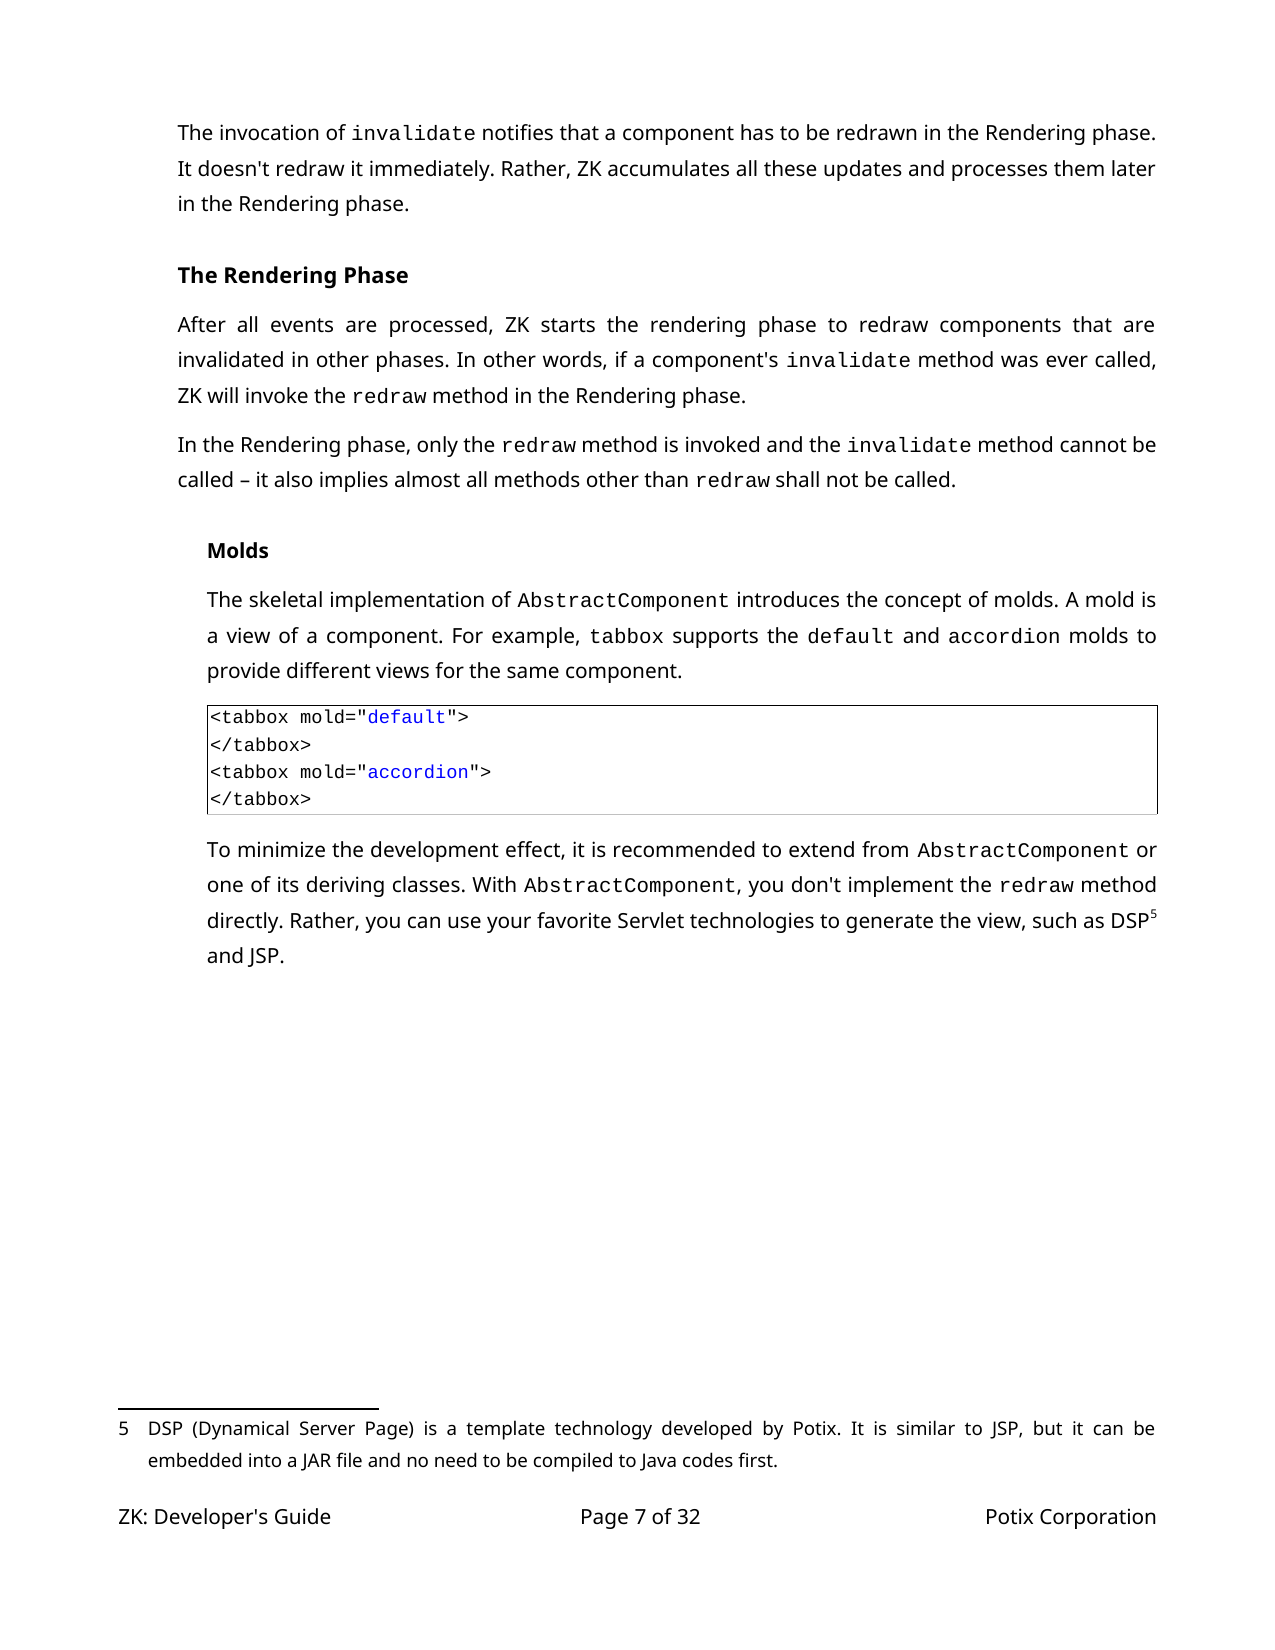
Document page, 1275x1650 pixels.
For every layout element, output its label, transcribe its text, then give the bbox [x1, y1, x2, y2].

subtitle Molds [207, 537, 1157, 565]
text </tabbox> [208, 733, 1157, 757]
subtitle The Rendering Phase [177, 259, 1157, 289]
text After all events are processed, ZK starts the rendering phase to redraw components that are invalidated in other phases. In other words, if a component's invalidate method was ever called, ZK will invoke the redraw method in the Rendering phase. [177, 310, 1157, 409]
text <tabbox mold="accordion"> [208, 760, 1157, 784]
text To minimize the development effect, it is recommended to extend from AbstractComponent or one of its deriving classes. With AbstractComponent, you don't implement the redraw method directly. Rather, you can use your favorite Servlet technologies to generate the view, such as DSP and JSP. [207, 835, 1157, 969]
text <tabbox mold="default"> [208, 706, 1157, 730]
text The invocation of invalidate notifies that a component has to be redrawn in the Rendering phase. It doesn't redraw it immediately. Rather, ZK accumulates all these updates and processes them later in the Rendering phase. [177, 118, 1157, 217]
text </tabbox> [208, 787, 1157, 814]
text DSP (Dynamical Server Page) is a template technology developed by Potix. It is similar to JSP, but it can be embedded into a JAR file and no need to be compiled to Java codes first. [118, 1416, 1157, 1473]
text In the Rendering phase, only the redraw method is invoked and the invalidate method cannot be called – it also implies almost all methods other than redraw shall not be called. [177, 430, 1157, 494]
text The skeletal implementation of AbstractComponent introduces the concept of molds. A mold is a view of a component. For example, tabbox supports the default and accordion molds to provide different views for the same component. [207, 586, 1157, 685]
